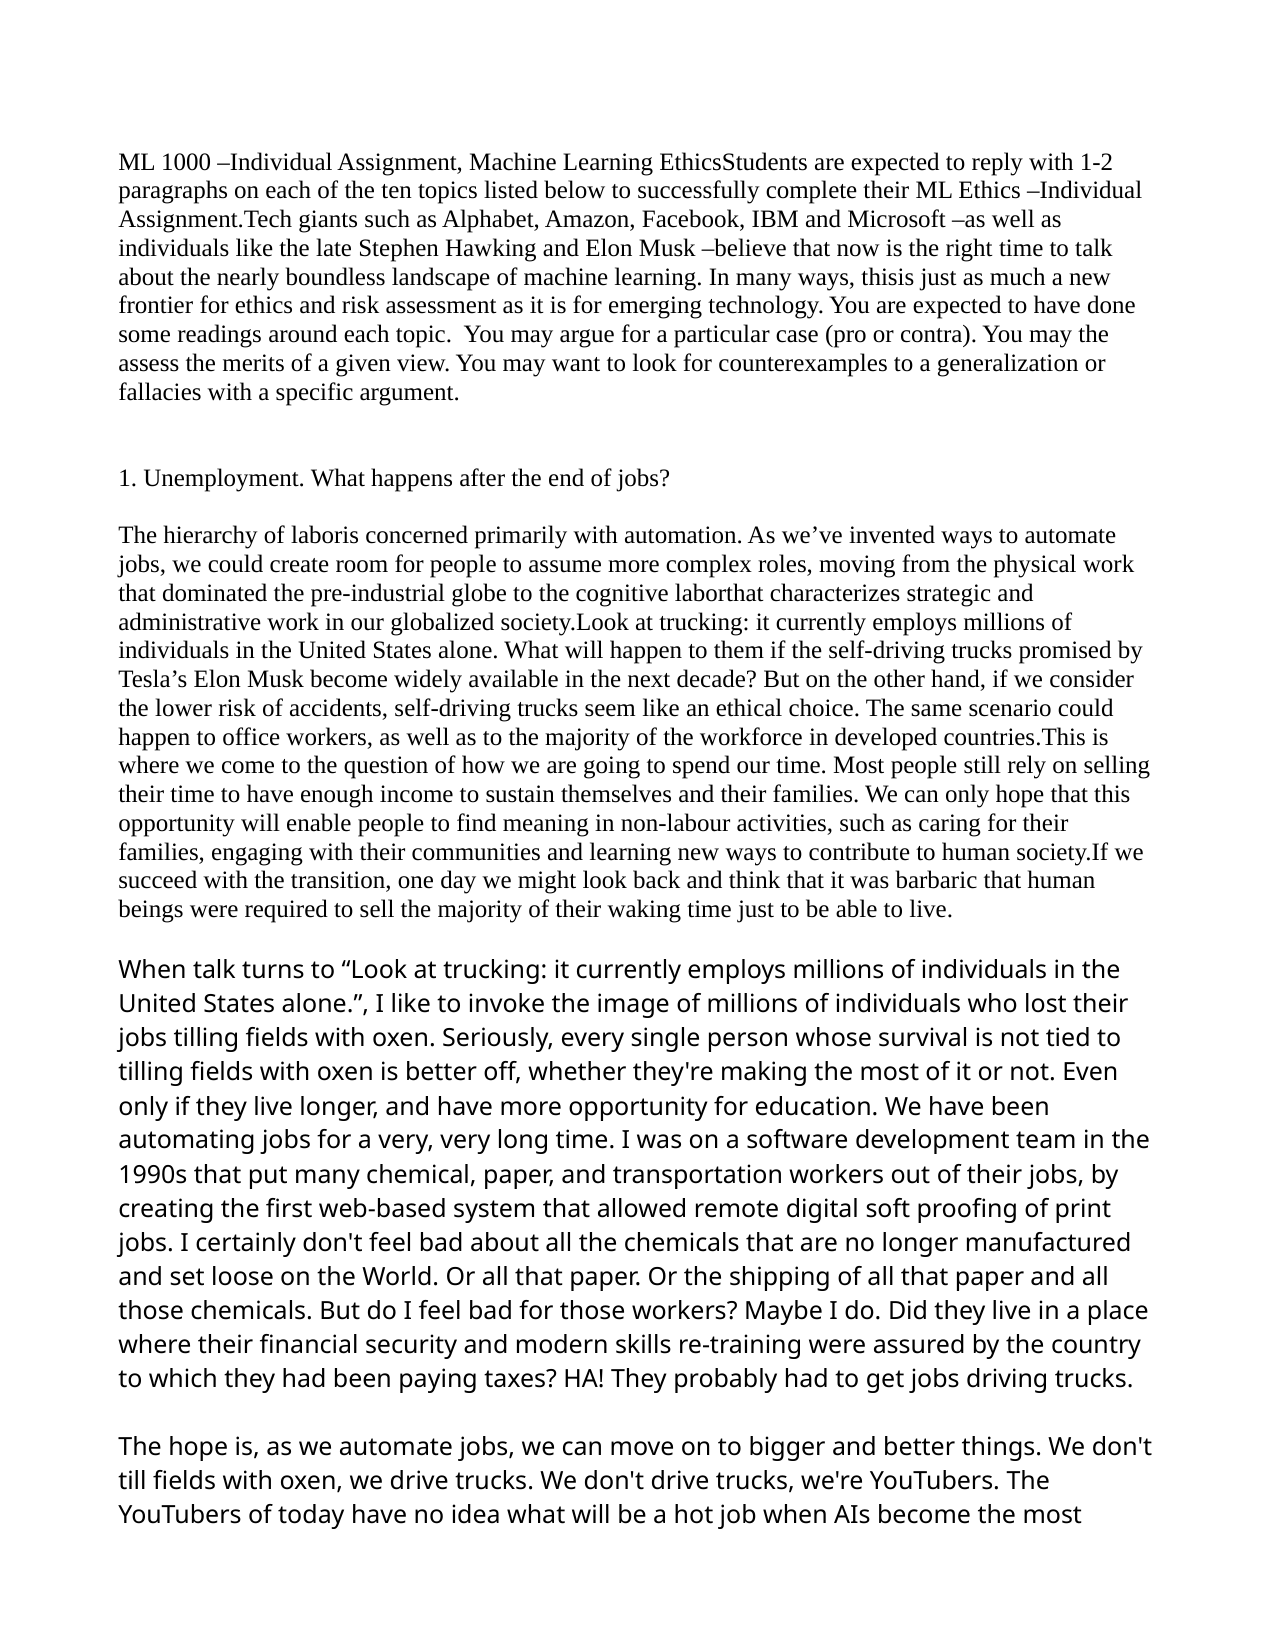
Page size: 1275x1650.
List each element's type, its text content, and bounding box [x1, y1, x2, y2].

text 1. Unemployment. What happens after the end of jobs? [118, 463, 1157, 492]
text When talk turns to “Look at trucking: it currently employs millions of individuals in the United States alone.”, I like to invoke the image of millions of individuals who lost their jobs tilling fields with oxen. Seriously, every single person whose survival is not tied to tilling fields with oxen is better off, whether they're making the most of it or not. Even only if they live longer, and have more opportunity for education. We have been automating jobs for a very, very long time. I was on a software development team in the 1990s that put many chemical, paper, and transportation workers out of their jobs, by creating the first web-based system that allowed remote digital soft proofing of print jobs. I certainly don't feel bad about all the chemicals that are no longer manufactured and set loose on the World. Or all that paper. Or the shipping of all that paper and all those chemicals. But do I feel bad for those workers? Maybe I do. Did they live in a place where their financial security and modern skills re-training were assured by the country to which they had been paying taxes? HA! They probably had to get jobs driving trucks. [118, 952, 1157, 1395]
text The hierarchy of laboris concerned primarily with automation. As we’ve invented ways to automate jobs, we could create room for people to assume more complex roles, moving from the physical work that dominated the pre-industrial globe to the cognitive laborthat characterizes strategic and administrative work in our globalized society.Look at trucking: it currently employs millions of individuals in the United States alone. What will happen to them if the self-driving trucks promised by Tesla’s Elon Musk become widely available in the next decade? But on the other hand, if we consider the lower risk of accidents, self-driving trucks seem like an ethical choice. The same scenario could happen to office workers, as well as to the majority of the workforce in developed countries.This is where we come to the question of how we are going to spend our time. Most people still rely on selling their time to have enough income to sustain themselves and their families. We can only hope that this opportunity will enable people to find meaning in non-labour activities, such as caring for their families, engaging with their communities and learning new ways to contribute to human society.If we succeed with the transition, one day we might look back and think that it was barbaric that human beings were required to sell the majority of their waking time just to be able to live. [118, 521, 1157, 923]
text The hope is, as we automate jobs, we can move on to bigger and better things. We don't till fields with oxen, we drive trucks. We don't drive trucks, we're YouTubers. The YouTubers of today have no idea what will be a hot job when AIs become the most [118, 1429, 1157, 1531]
text ML 1000 –Individual Assignment, Machine Learning EthicsStudents are expected to reply with 1-2 paragraphs on each of the ten topics listed below to successfully complete their ML Ethics –Individual Assignment.Tech giants such as Alphabet, Amazon, Facebook, IBM and Microsoft –as well as individuals like the late Stephen Hawking and Elon Musk –believe that now is the right time to talk about the nearly boundless landscape of machine learning. In many ways, thisis just as much a new frontier for ethics and risk assessment as it is for emerging technology. You are expected to have done some readings around each topic. You may argue for a particular case (pro or contra). You may the assess the merits of a given view. You may want to look for counterexamples to a generalization or fallacies with a specific argument. [118, 147, 1157, 406]
